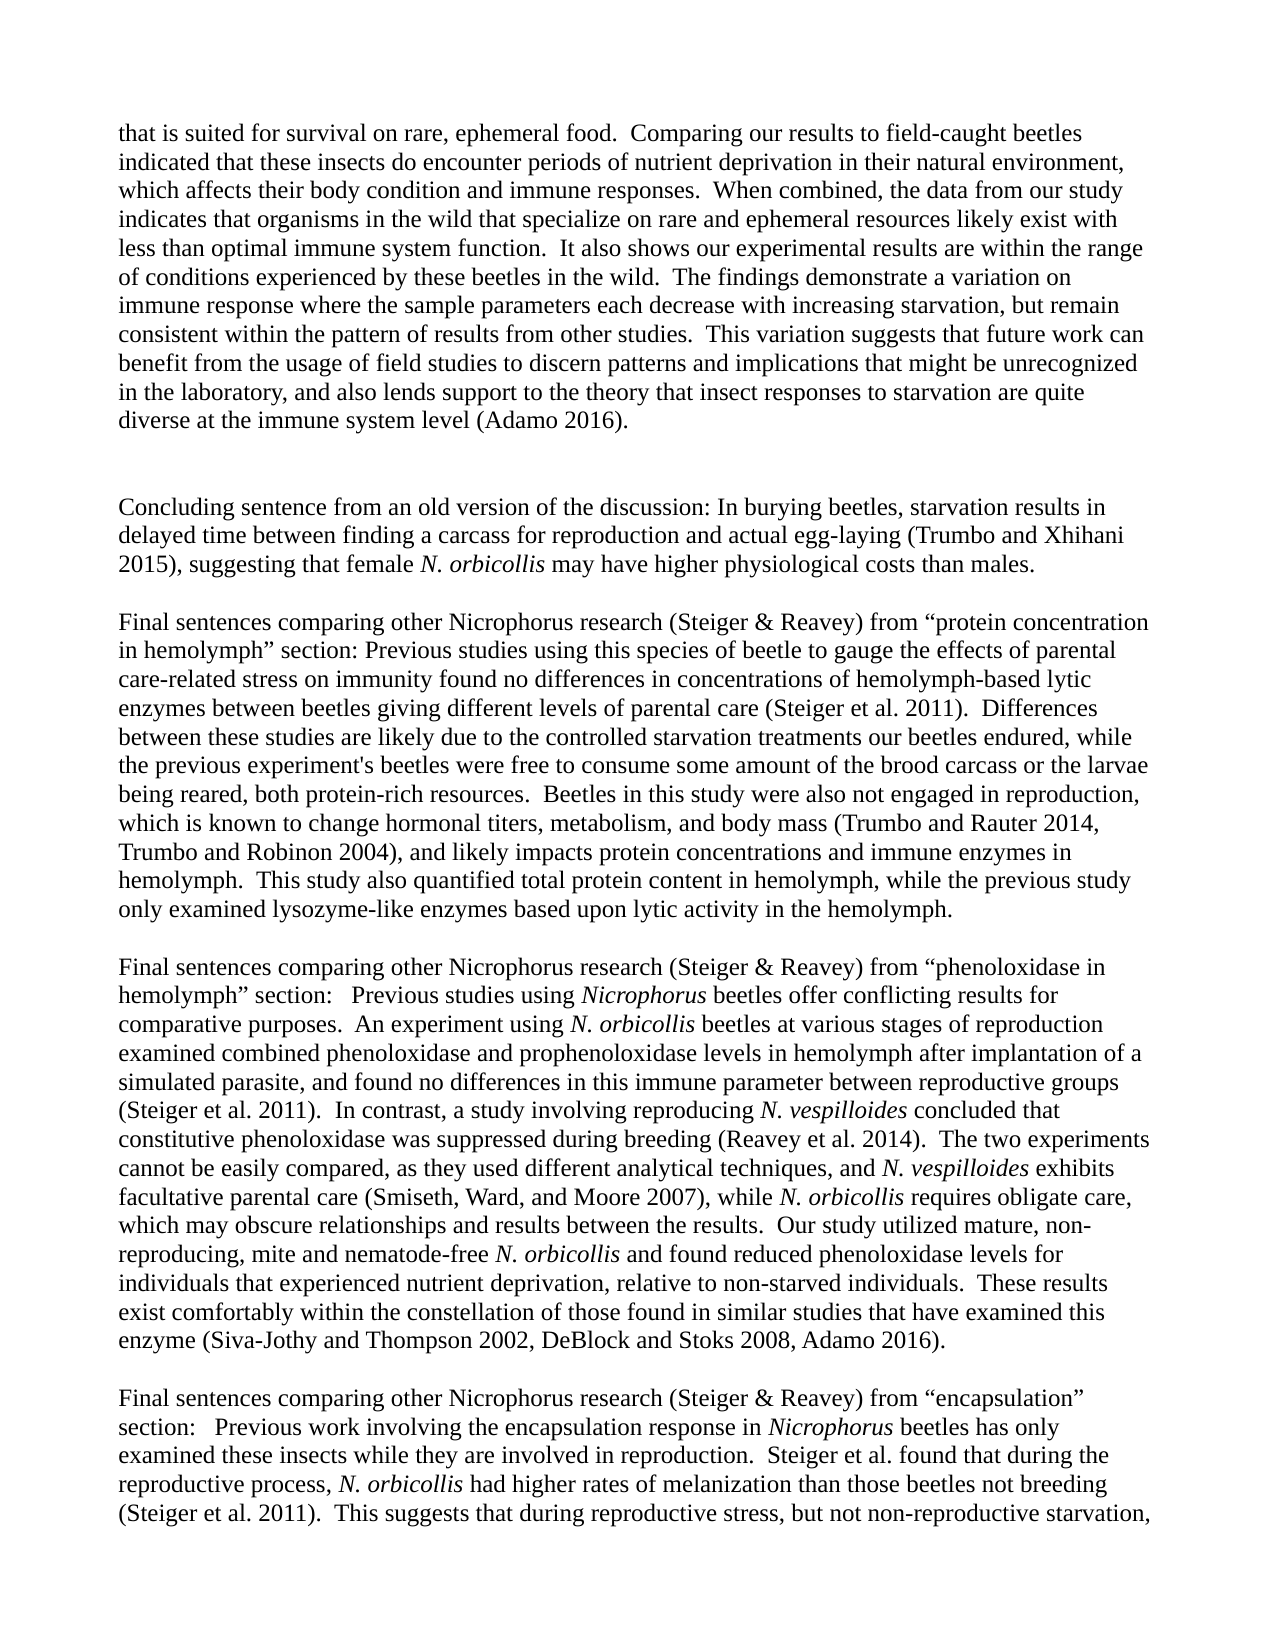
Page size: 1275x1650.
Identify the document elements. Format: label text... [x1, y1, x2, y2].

text Final sentences comparing other Nicrophorus research (Steiger & Reavey) from “phenoloxidase in hemolymph” section: Previous studies using Nicrophorus beetles offer conflicting results for comparative purposes. An experiment using N. orbicollis beetles at various stages of reproduction examined combined phenoloxidase and prophenoloxidase levels in hemolymph after implantation of a simulated parasite, and found no differences in this immune parameter between reproductive groups (Steiger et al. 2011). In contrast, a study involving reproducing N. vespilloides concluded that constitutive phenoloxidase was suppressed during breeding (Reavey et al. 2014). The two experiments cannot be easily compared, as they used different analytical techniques, and N. vespilloides exhibits facultative parental care (Smiseth, Ward, and Moore 2007), while N. orbicollis requires obligate care, which may obscure relationships and results between the results. Our study utilized mature, non-reproducing, mite and nematode-free N. orbicollis and found reduced phenoloxidase levels for individuals that experienced nutrient deprivation, relative to non-starved individuals. These results exist comfortably within the constellation of those found in similar studies that have examined this enzyme (Siva-Jothy and Thompson 2002, DeBlock and Stoks 2008, Adamo 2016). [118, 952, 1157, 1354]
text that is suited for survival on rare, ephemeral food. Comparing our results to field-caught beetles indicated that these insects do encounter periods of nutrient deprivation in their natural environment, which affects their body condition and immune responses. When combined, the data from our study indicates that organisms in the wild that specialize on rare and ephemeral resources likely exist with less than optimal immune system function. It also shows our experimental results are within the range of conditions experienced by these beetles in the wild. The findings demonstrate a variation on immune response where the sample parameters each decrease with increasing starvation, but remain consistent within the pattern of results from other studies. This variation suggests that future work can benefit from the usage of field studies to discern patterns and implications that might be unrecognized in the laboratory, and also lends support to the theory that insect responses to starvation are quite diverse at the immune system level (Adamo 2016). [118, 118, 1157, 434]
text Concluding sentence from an old version of the discussion: In burying beetles, starvation results in delayed time between finding a carcass for reproduction and actual egg-laying (Trumbo and Xhihani 2015), suggesting that female N. orbicollis may have higher physiological costs than males. [118, 492, 1157, 578]
text Final sentences comparing other Nicrophorus research (Steiger & Reavey) from “encapsulation” section: Previous work involving the encapsulation response in Nicrophorus beetles has only examined these insects while they are involved in reproduction. Steiger et al. found that during the reproductive process, N. orbicollis had higher rates of melanization than those beetles not breeding (Steiger et al. 2011). This suggests that during reproductive stress, but not non-reproductive starvation, [118, 1383, 1157, 1527]
text Final sentences comparing other Nicrophorus research (Steiger & Reavey) from “protein concentration in hemolymph” section: Previous studies using this species of beetle to gauge the effects of parental care-related stress on immunity found no differences in concentrations of hemolymph-based lytic enzymes between beetles giving different levels of parental care (Steiger et al. 2011). Differences between these studies are likely due to the controlled starvation treatments our beetles endured, while the previous experiment's beetles were free to consume some amount of the brood carcass or the larvae being reared, both protein-rich resources. Beetles in this study were also not engaged in reproduction, which is known to change hormonal titers, metabolism, and body mass (Trumbo and Rauter 2014, Trumbo and Robinon 2004), and likely impacts protein concentrations and immune enzymes in hemolymph. This study also quantified total protein content in hemolymph, while the previous study only examined lysozyme-like enzymes based upon lytic activity in the hemolymph. [118, 607, 1157, 923]
